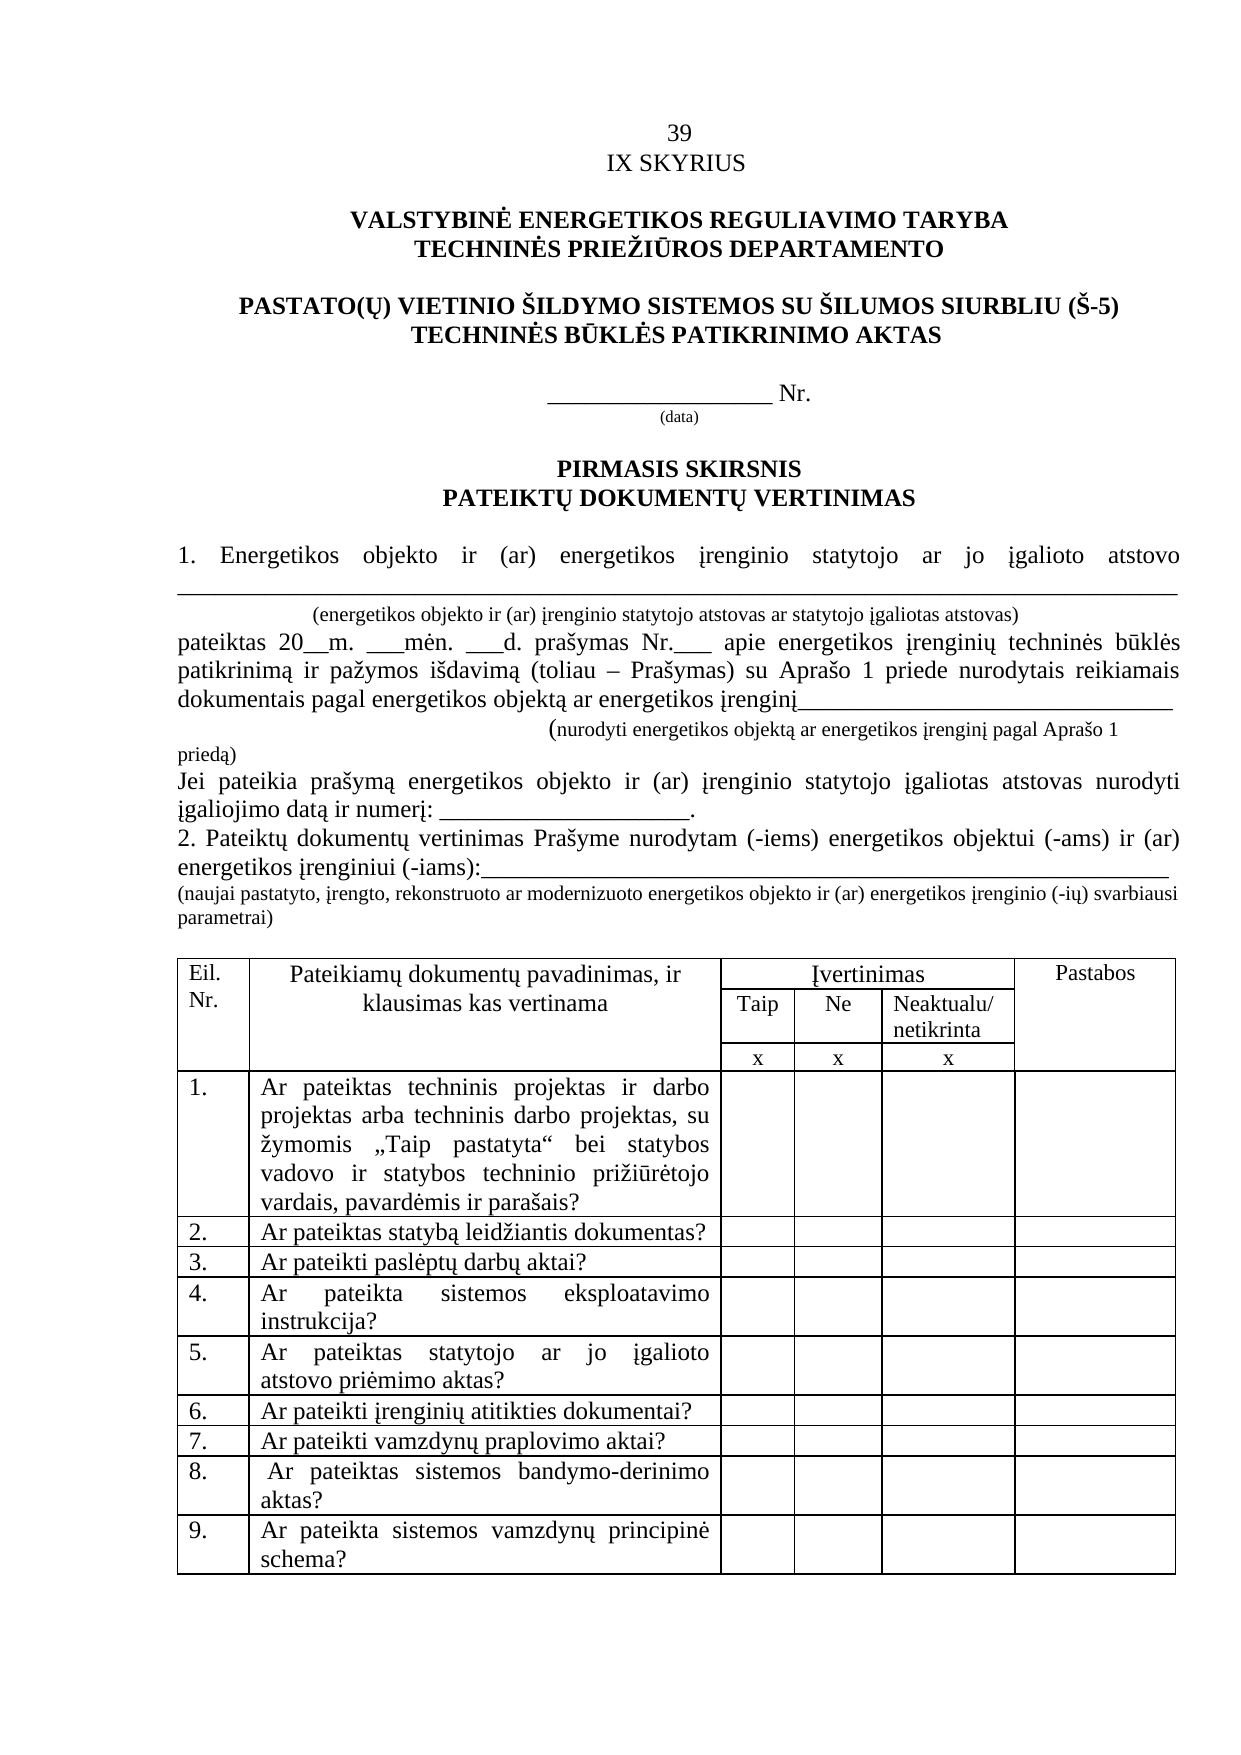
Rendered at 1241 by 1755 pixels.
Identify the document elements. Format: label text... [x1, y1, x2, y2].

table_cell [795, 1217, 881, 1246]
table_cell Ar pateiktas statybą leidžiantis dokumentas? [250, 1217, 720, 1246]
text 1. Energetikos objekto ir (ar) energetikos įrenginio statytojo ar jo įgalioto atstovo ________________________________________________________________________________ (energetikos objekto ir (ar) įrenginio statytojo atstovas ar statytojo įgaliotas atstovas) [177, 541, 1181, 627]
text __________________ Nr. [177, 378, 1181, 406]
table_cell [883, 1072, 1014, 1216]
text (nurodyti energetikos objektą ar energetikos įrenginį pagal Aprašo 1 priedą) [177, 713, 1181, 766]
table_cell [795, 1396, 881, 1424]
table_cell [1016, 1426, 1175, 1455]
table_cell [1016, 1278, 1175, 1335]
table_cell [722, 1396, 794, 1424]
table_cell Ar pateikta sistemos eksploatavimo instrukcija? [250, 1278, 720, 1335]
table_cell 7. [178, 1426, 248, 1455]
table_cell [722, 1426, 794, 1455]
table_cell [795, 1457, 881, 1514]
table_cell [1016, 1337, 1175, 1394]
table_cell 6. [178, 1396, 248, 1424]
table_cell [883, 1457, 1014, 1514]
table_cell Neaktualu/netikrinta [883, 990, 1014, 1042]
table_cell [795, 1072, 881, 1216]
table_cell Taip [722, 990, 794, 1042]
table_cell [1016, 1072, 1175, 1216]
table_cell Ar pateiktas statytojo ar jo įgalioto atstovo priėmimo aktas? [250, 1337, 720, 1394]
table_cell [795, 1247, 881, 1276]
table_cell Ar pateikti įrenginių atitikties dokumentai? [250, 1396, 720, 1424]
text TECHNINĖS PRIEŽIŪROS DEPARTAMENTO [177, 234, 1181, 263]
table_cell 1. [178, 1072, 248, 1216]
table_cell 2. [178, 1217, 248, 1246]
table_cell [722, 1217, 794, 1246]
table_cell 3. [178, 1247, 248, 1276]
table_cell [795, 1426, 881, 1455]
text VALSTYBINĖ ENERGETIKOS REGULIAVIMO TARYBA [177, 205, 1181, 234]
table_header Pateikiamų dokumentų pavadinimas, ir klausimas kas vertinama [250, 959, 720, 1042]
text pateiktas 20__m. ___mėn. ___d. prašymas Nr.___ apie energetikos įrenginių techninės būklės patikrinimą ir pažymos išdavimą (toliau – Prašymas) su Aprašo 1 priede nurodytais reikiamais dokumentais pagal energetikos objektą ar energetikos įrenginį______________________________ [177, 627, 1181, 713]
table_cell [1016, 1217, 1175, 1246]
table_cell x [883, 1044, 1014, 1070]
table_cell 4. [178, 1278, 248, 1335]
table_cell [722, 1247, 794, 1276]
table_cell Ar pateikti vamzdynų praplovimo aktai? [250, 1426, 720, 1455]
table_cell Ne [795, 990, 881, 1042]
table_cell [795, 1337, 881, 1394]
table_cell Ar pateiktas techninis projektas ir darbo projektas arba techninis darbo projektas, su žymomis „Taip pastatyta“ bei statybos vadovo ir statybos techninio prižiūrėtojo vardais, pavardėmis ir parašais? [250, 1072, 720, 1216]
table_cell [1016, 1516, 1175, 1573]
table_cell [883, 1337, 1014, 1394]
text PATEIKTŲ DOKUMENTŲ VERTINIMAS [177, 483, 1181, 512]
text (data) [177, 406, 1181, 426]
table_cell [1016, 1247, 1175, 1276]
table_cell 8. [178, 1457, 248, 1514]
table_cell [883, 1396, 1014, 1424]
text Jei pateikia prašymą energetikos objekto ir (ar) įrenginio statytojo įgaliotas atstovas nurodyti įgaliojimo datą ir numerį: ____________________. [177, 766, 1181, 823]
table_header Eil. Nr. [178, 959, 249, 1070]
table_cell [883, 1247, 1014, 1276]
table_cell Ar pateikta sistemos vamzdynų principinė schema? [250, 1516, 720, 1573]
table_cell [883, 1426, 1014, 1455]
table_cell Ar pateikti paslėptų darbų aktai? [250, 1247, 720, 1276]
table_cell Ar pateiktas sistemos bandymo-derinimo aktas? [250, 1457, 720, 1514]
table_cell x [722, 1044, 794, 1070]
table_cell [722, 1072, 794, 1216]
table_cell [795, 1278, 881, 1335]
table_cell [250, 1042, 720, 1070]
table_cell x [795, 1044, 881, 1070]
text 2. Pateiktų dokumentų vertinimas Prašyme nurodytam (-iems) energetikos objektui (-ams) ir (ar) energetikos įrenginiui (-iams):_______________________________________________________ [177, 823, 1181, 881]
text PIRMASIS SKIRSNIS [177, 454, 1181, 483]
table_header Įvertinimas [722, 959, 1014, 988]
table_cell [722, 1516, 794, 1573]
table_header Pastabos [1015, 959, 1175, 1070]
table_cell [722, 1337, 794, 1394]
table_cell [722, 1278, 794, 1335]
table_cell [883, 1278, 1014, 1335]
table_cell [883, 1217, 1014, 1246]
table_cell 9. [178, 1516, 248, 1573]
table_cell [883, 1516, 1014, 1573]
table_cell [795, 1516, 881, 1573]
table_cell [722, 1457, 794, 1514]
text PASTATO(Ų) VIETINIO ŠILDYMO SISTEMOS SU ŠILUMOS SIURBLIU (Š-5) TECHNINĖS BŪKLĖS PATIKRINIMO AKTAS [177, 291, 1181, 349]
table_cell [1016, 1457, 1175, 1514]
table_cell 5. [178, 1337, 248, 1394]
table_cell [1016, 1396, 1175, 1424]
text IX SKYRIUS [177, 148, 1181, 176]
text (naujai pastatyto, įrengto, rekonstruoto ar modernizuoto energetikos objekto ir (ar) energetikos įrenginio (-ių) svarbiausi parametrai) [177, 881, 1181, 929]
